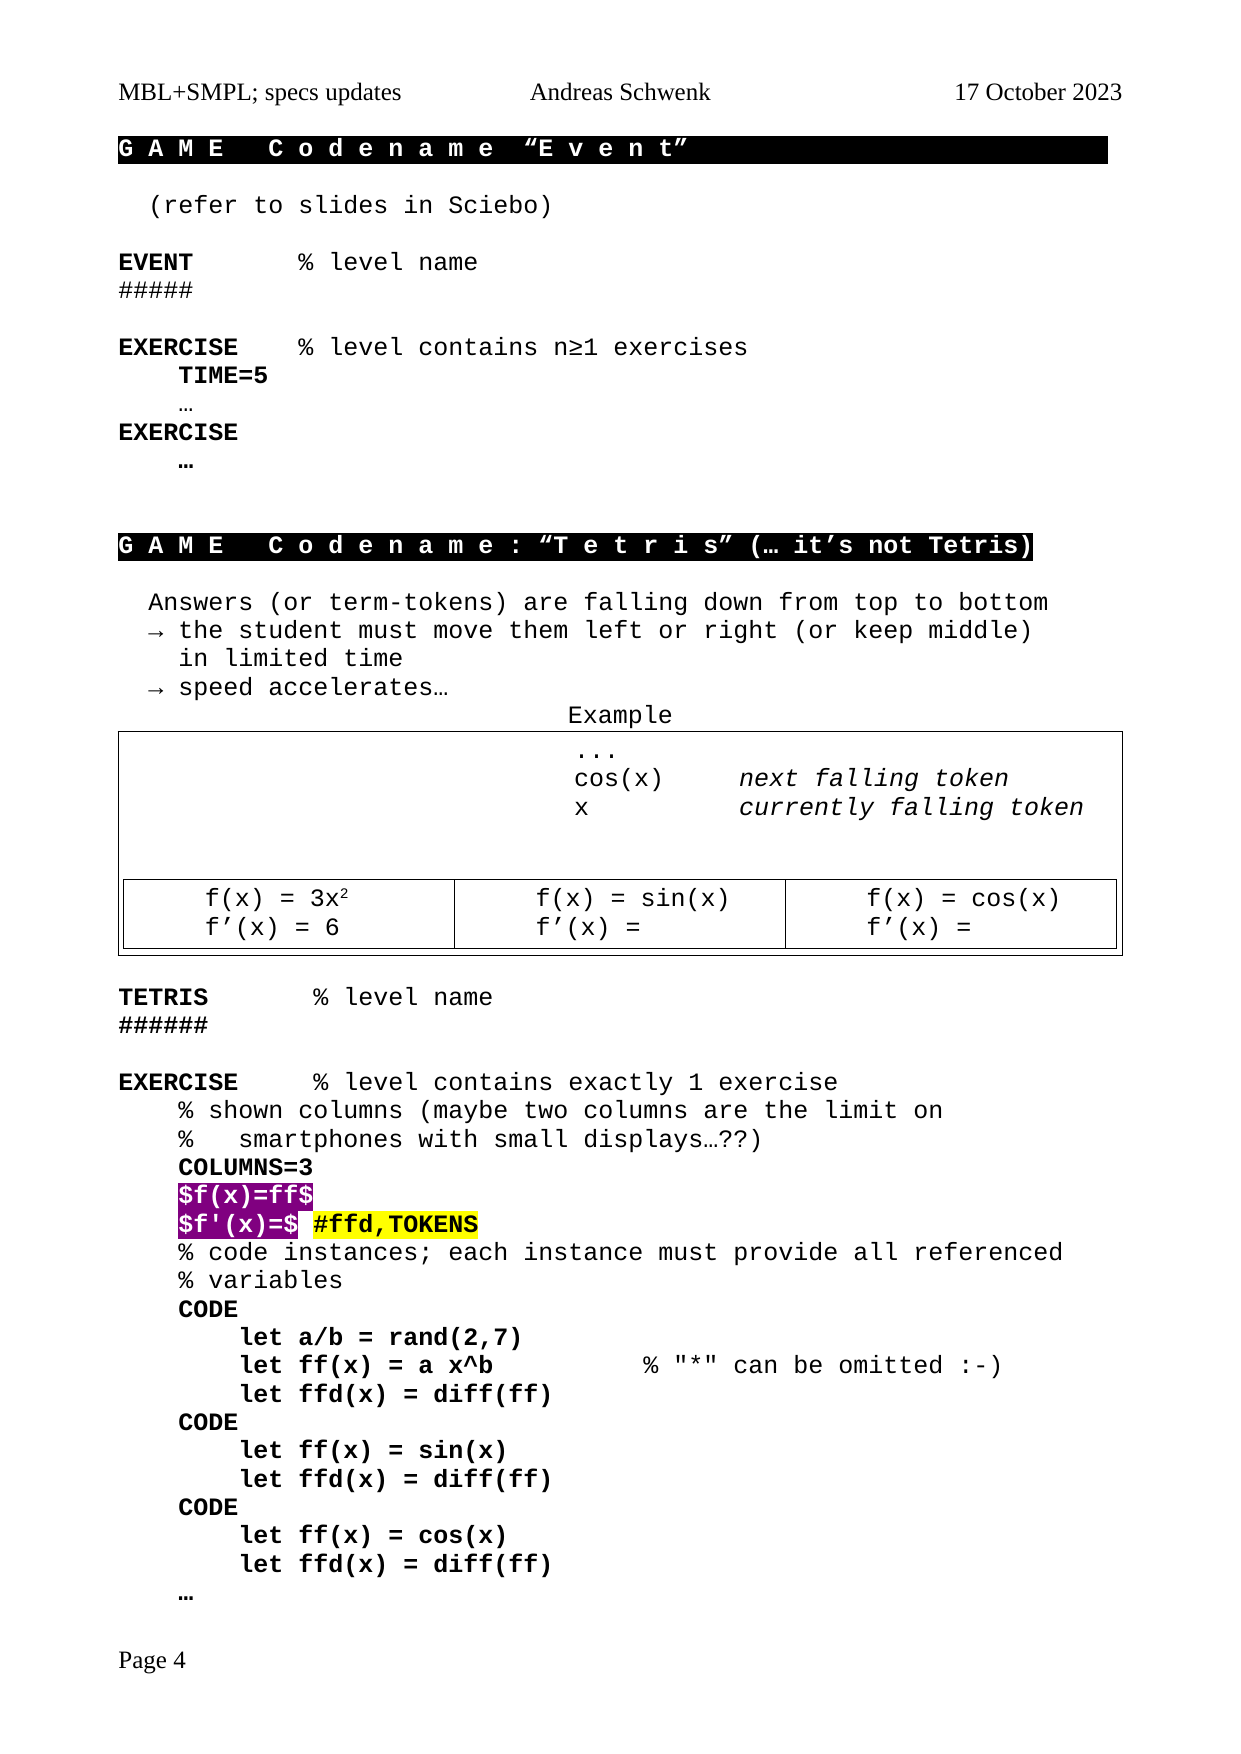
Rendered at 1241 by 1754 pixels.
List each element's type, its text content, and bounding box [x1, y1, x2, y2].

table_header ... cos(x) next falling token x currently falling token [119, 732, 1122, 955]
text CODE [118, 1409, 1122, 1438]
text … [118, 1579, 1122, 1608]
text let ff(x) = sin(x) [118, 1438, 1122, 1466]
text Example [118, 702, 1122, 731]
text $f(x)=ff$ [118, 1183, 1122, 1211]
text % smartphones with small displays…??) [118, 1126, 1122, 1154]
text (refer to slides in Sciebo) [118, 192, 1122, 221]
text COLUMNS=3 [118, 1154, 1122, 1183]
text in limited time [118, 646, 1122, 674]
text let ffd(x) = diff(ff) [118, 1551, 1122, 1579]
table_header f(x) = cos(x) f’(x) = [786, 880, 1116, 948]
text G A M E C o d e n a m e : “T e t r i s” (… it’s not Tetris) [118, 532, 1122, 561]
text EXERCISE % level contains exactly 1 exercise [118, 1069, 1122, 1098]
text G A M E C o d e n a m e “E v e n t” [118, 136, 1122, 164]
text Answers (or term-tokens) are falling down from top to bottom [118, 589, 1122, 617]
table_header f(x) = 3x2 f’(x) = 6 [124, 880, 454, 948]
text TIME=5 [118, 362, 1122, 391]
text % shown columns (maybe two columns are the limit on [118, 1098, 1122, 1126]
text CODE [118, 1494, 1122, 1523]
text let ffd(x) = diff(ff) [118, 1466, 1122, 1494]
text let ff(x) = a x^b % "*" can be omitted :-) [118, 1353, 1122, 1381]
text → the student must move them left or right (or keep middle) [118, 617, 1122, 646]
text … [118, 447, 1122, 476]
text → speed accelerates… [118, 674, 1122, 702]
table_header f(x) = sin(x) f’(x) = [455, 880, 785, 948]
text % variables [118, 1268, 1122, 1296]
text ##### [118, 277, 1122, 306]
text $f'(x)=$ #ffd,TOKENS [118, 1211, 1122, 1239]
text ###### [118, 1013, 1122, 1041]
text let ffd(x) = diff(ff) [118, 1381, 1122, 1409]
text … [118, 391, 1122, 419]
text CODE [118, 1296, 1122, 1324]
text EVENT % level name [118, 249, 1122, 277]
text TETRIS % level name [118, 984, 1122, 1013]
text let a/b = rand(2,7) [118, 1324, 1122, 1353]
text EXERCISE % level contains n≥1 exercises [118, 334, 1122, 362]
text EXERCISE [118, 419, 1122, 447]
text let ff(x) = cos(x) [118, 1523, 1122, 1551]
text % code instances; each instance must provide all referenced [118, 1239, 1122, 1268]
